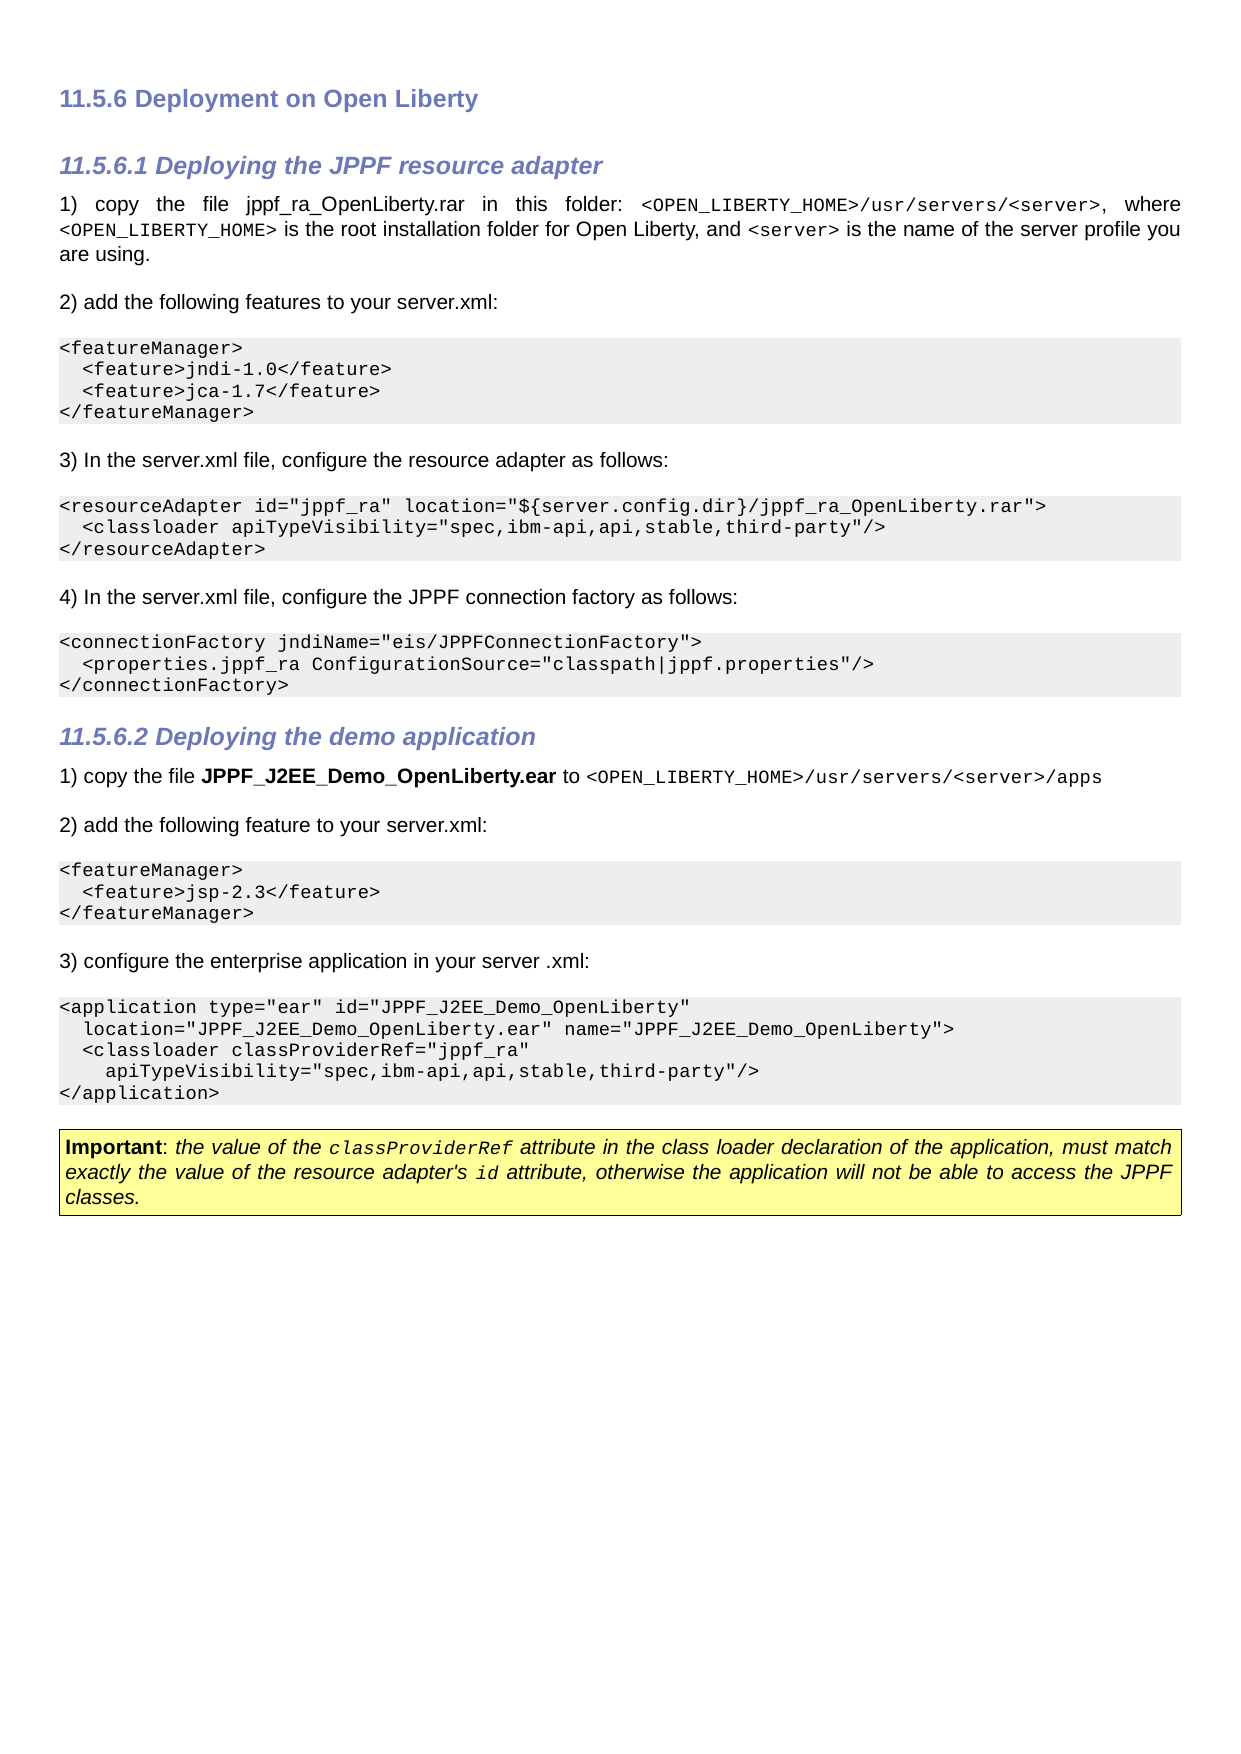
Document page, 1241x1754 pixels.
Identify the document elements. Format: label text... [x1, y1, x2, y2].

text apiTypeVisibility="spec,ibm-api,api,stable,third-party"/> [59, 1062, 1181, 1083]
text 1) copy the file jppf_ra_OpenLiberty.rar in this folder: <OPEN_LIBERTY_HOME>/usr/servers/<server>, where <OPEN_LIBERTY_HOME> is the root installation folder for Open Liberty, and <server> is the name of the server profile you are using. [59, 192, 1181, 266]
text <classloader apiTypeVisibility="spec,ibm-api,api,stable,third-party"/> [59, 518, 1181, 539]
text 2) add the following feature to your server.xml: [59, 813, 1181, 837]
text <featureManager> [59, 338, 1181, 360]
text <feature>jca-1.7</feature> [59, 381, 1181, 403]
text </resourceAdapter> [59, 539, 1181, 561]
text <feature>jsp-2.3</feature> [59, 882, 1181, 904]
text 1) copy the file JPPF_J2EE_Demo_OpenLiberty.ear to <OPEN_LIBERTY_HOME>/usr/servers/<server>/apps [59, 764, 1181, 789]
text <application type="ear" id="JPPF_J2EE_Demo_OpenLiberty" [59, 997, 1181, 1019]
text </featureManager> [59, 403, 1181, 424]
text 3) In the server.xml file, configure the resource adapter as follows: [59, 448, 1181, 472]
text location="JPPF_J2EE_Demo_OpenLiberty.ear" name="JPPF_J2EE_Demo_OpenLiberty"> [59, 1019, 1181, 1040]
subtitle Deploying the demo application [59, 722, 1181, 751]
text 3) configure the enterprise application in your server .xml: [59, 949, 1181, 973]
text <connectionFactory jndiName="eis/JPPFConnectionFactory"> [59, 633, 1181, 654]
text Important: the value of the classProviderRef attribute in the class loader declaration of the application, must match exactly the value of the resource adapter's id attribute, otherwise the application will not be able to access the JPPF classes. [60, 1130, 1181, 1215]
text 4) In the server.xml file, configure the JPPF connection factory as follows: [59, 585, 1181, 609]
text <featureManager> [59, 861, 1181, 882]
text </connectionFactory> [59, 676, 1181, 697]
text </featureManager> [59, 904, 1181, 925]
subtitle Deployment on Open Liberty [59, 84, 1181, 113]
text <classloader classProviderRef="jppf_ra" [59, 1040, 1181, 1062]
text <feature>jndi-1.0</feature> [59, 360, 1181, 381]
subtitle Deploying the JPPF resource adapter [59, 151, 1181, 180]
text 2) add the following features to your server.xml: [59, 290, 1181, 314]
text <resourceAdapter id="jppf_ra" location="${server.config.dir}/jppf_ra_OpenLiberty.rar"> [59, 496, 1181, 518]
text </application> [59, 1083, 1181, 1105]
text <properties.jppf_ra ConfigurationSource="classpath|jppf.properties"/> [59, 654, 1181, 676]
